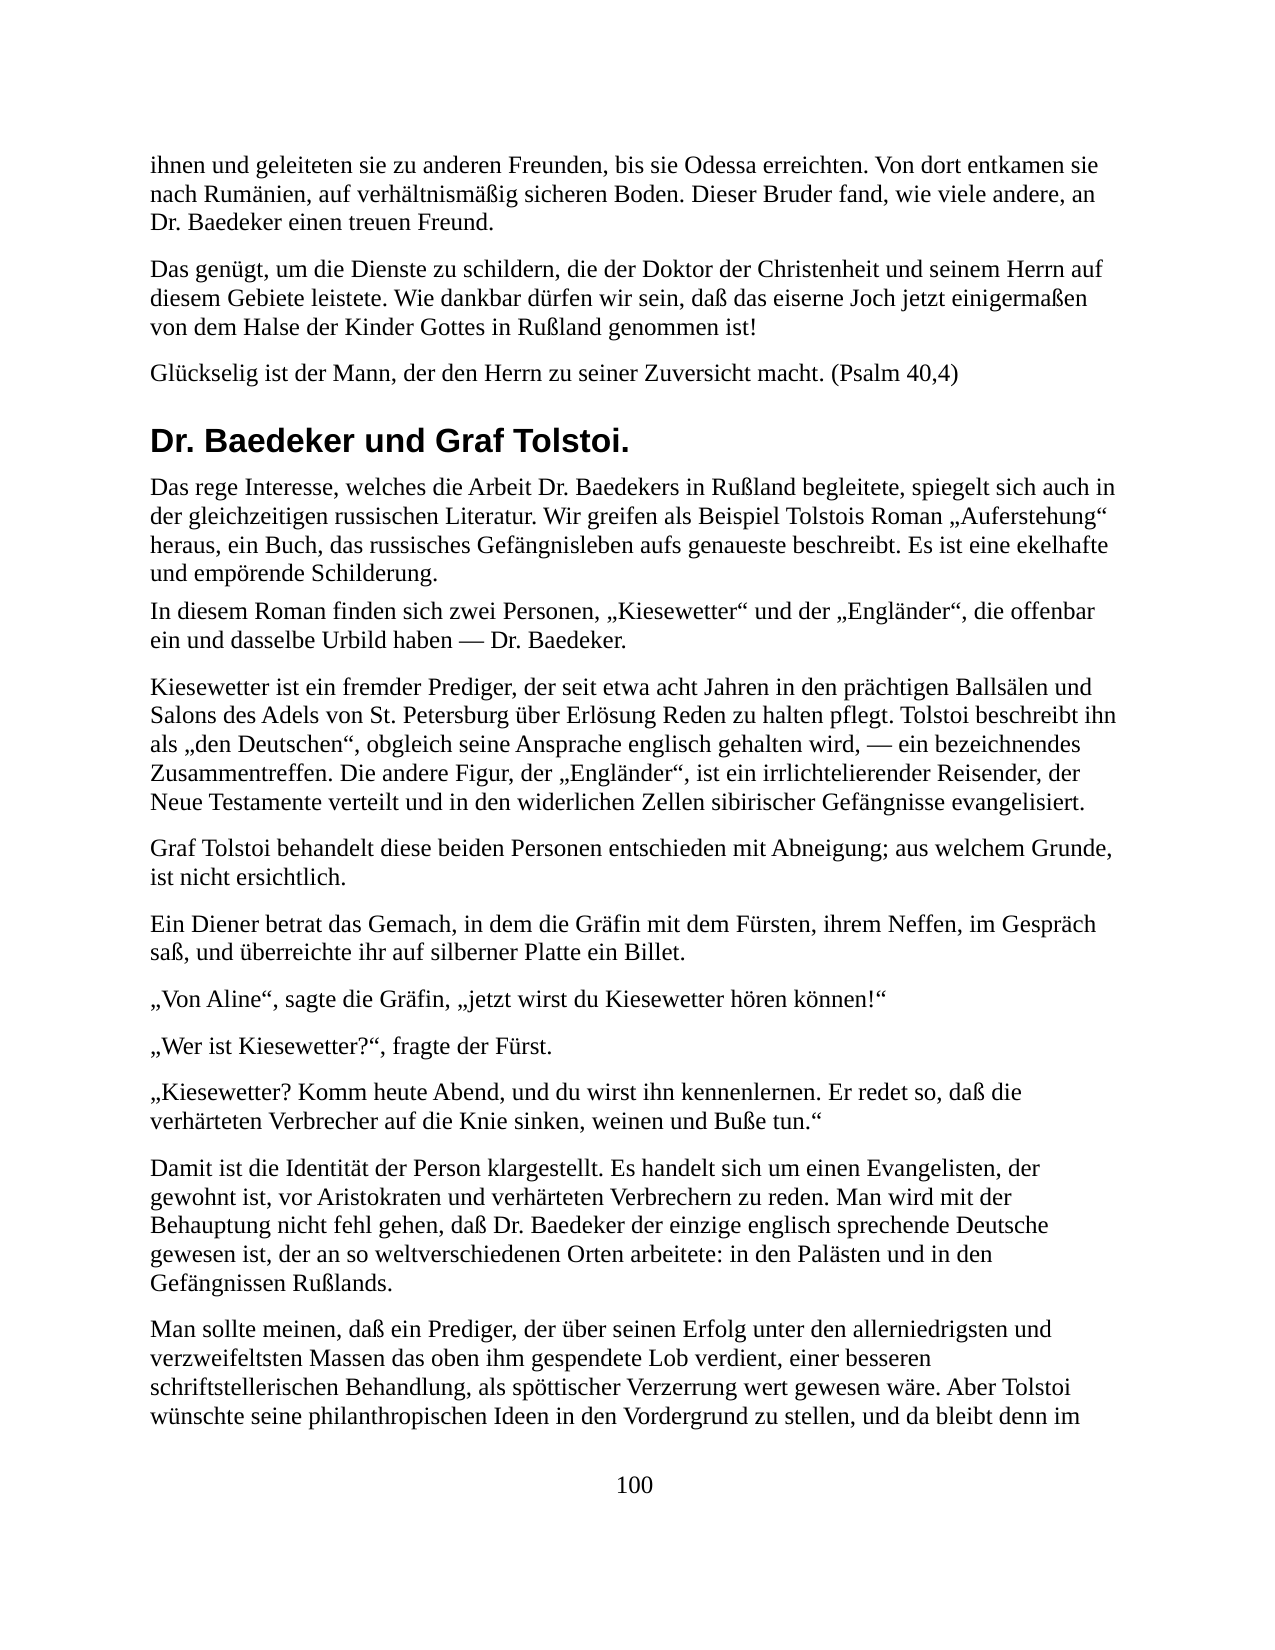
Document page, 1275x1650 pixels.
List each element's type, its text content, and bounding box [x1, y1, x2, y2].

text „Kiesewetter? Komm heute Abend, und du wirst ihn kennenlernen. Er redet so, daß die verhärteten Verbrecher auf die Knie sinken, weinen und Buße tun.“ [150, 1077, 1125, 1135]
text Das rege Interesse, welches die Arbeit Dr. Baedekers in Rußland begleitete, spiegelt sich auch in der gleichzeitigen russischen Literatur. Wir greifen als Beispiel Tolstois Roman „Auferstehung“ heraus, ein Buch, das russisches Gefängnisleben aufs genaueste beschreibt. Es ist eine ekelhafte und empörende Schilderung. [150, 472, 1125, 587]
text Damit ist die Identität der Person klargestellt. Es handelt sich um einen Evangelisten, der gewohnt ist, vor Aristokraten und verhärteten Verbrechern zu reden. Man wird mit der Behauptung nicht fehl gehen, daß Dr. Baedeker der einzige englisch sprechende Deutsche gewesen ist, der an so weltverschiedenen Orten arbeitete: in den Palästen und in den Gefängnissen Rußlands. [150, 1153, 1125, 1297]
text In diesem Roman finden sich zwei Personen, „Kiesewetter“ und der „Engländer“, die offenbar ein und dasselbe Urbild haben — Dr. Baedeker. [150, 596, 1125, 654]
subtitle Dr. Baedeker und Graf Tolstoi. [150, 421, 1125, 460]
text Kiesewetter ist ein fremder Prediger, der seit etwa acht Jahren in den prächtigen Ballsälen und Salons des Adels von St. Petersburg über Erlösung Reden zu halten pflegt. Tolstoi beschreibt ihn als „den Deutschen“, obgleich seine Ansprache englisch gehalten wird, — ein bezeichnendes Zusammentreffen. Die andere Figur, der „Engländer“, ist ein irrlichtelierender Reisender, der Neue Testamente verteilt und in den widerlichen Zellen sibirischer Gefängnisse evangelisiert. [150, 672, 1125, 815]
text Graf Tolstoi behandelt diese beiden Personen entschieden mit Abneigung; aus welchem Grunde, ist nicht ersichtlich. [150, 833, 1125, 891]
text Ein Diener betrat das Gemach, in dem die Gräfin mit dem Fürsten, ihrem Neffen, im Gespräch saß, und überreichte ihr auf silberner Platte ein Billet. [150, 909, 1125, 966]
text Glückselig ist der Mann, der den Herrn zu seiner Zuversicht macht. (Psalm 40,4) [150, 358, 1125, 387]
text Das genügt, um die Dienste zu schildern, die der Doktor der Christenheit und seinem Herrn auf diesem Gebiete leistete. Wie dankbar dürfen wir sein, daß das eiserne Joch jetzt einigermaßen von dem Halse der Kinder Gottes in Rußland genommen ist! [150, 254, 1125, 340]
text ihnen und geleiteten sie zu anderen Freunden, bis sie Odessa erreichten. Von dort entkamen sie nach Rumänien, auf verhältnismäßig sicheren Boden. Dieser Bruder fand, wie viele andere, an Dr. Baedeker einen treuen Freund. [150, 150, 1125, 236]
text Man sollte meinen, daß ein Prediger, der über seinen Erfolg unter den allerniedrigsten und verzweifeltsten Massen das oben ihm gespendete Lob verdient, einer besseren schriftstellerischen Behandlung, als spöttischer Verzerrung wert gewesen wäre. Aber Tolstoi wünschte seine philanthropischen Ideen in den Vordergrund zu stellen, und da bleibt denn im [150, 1314, 1125, 1429]
text „Von Aline“, sagte die Gräfin, „jetzt wirst du Kiesewetter hören können!“ [150, 984, 1125, 1013]
text „Wer ist Kiesewetter?“, fragte der Fürst. [150, 1031, 1125, 1059]
